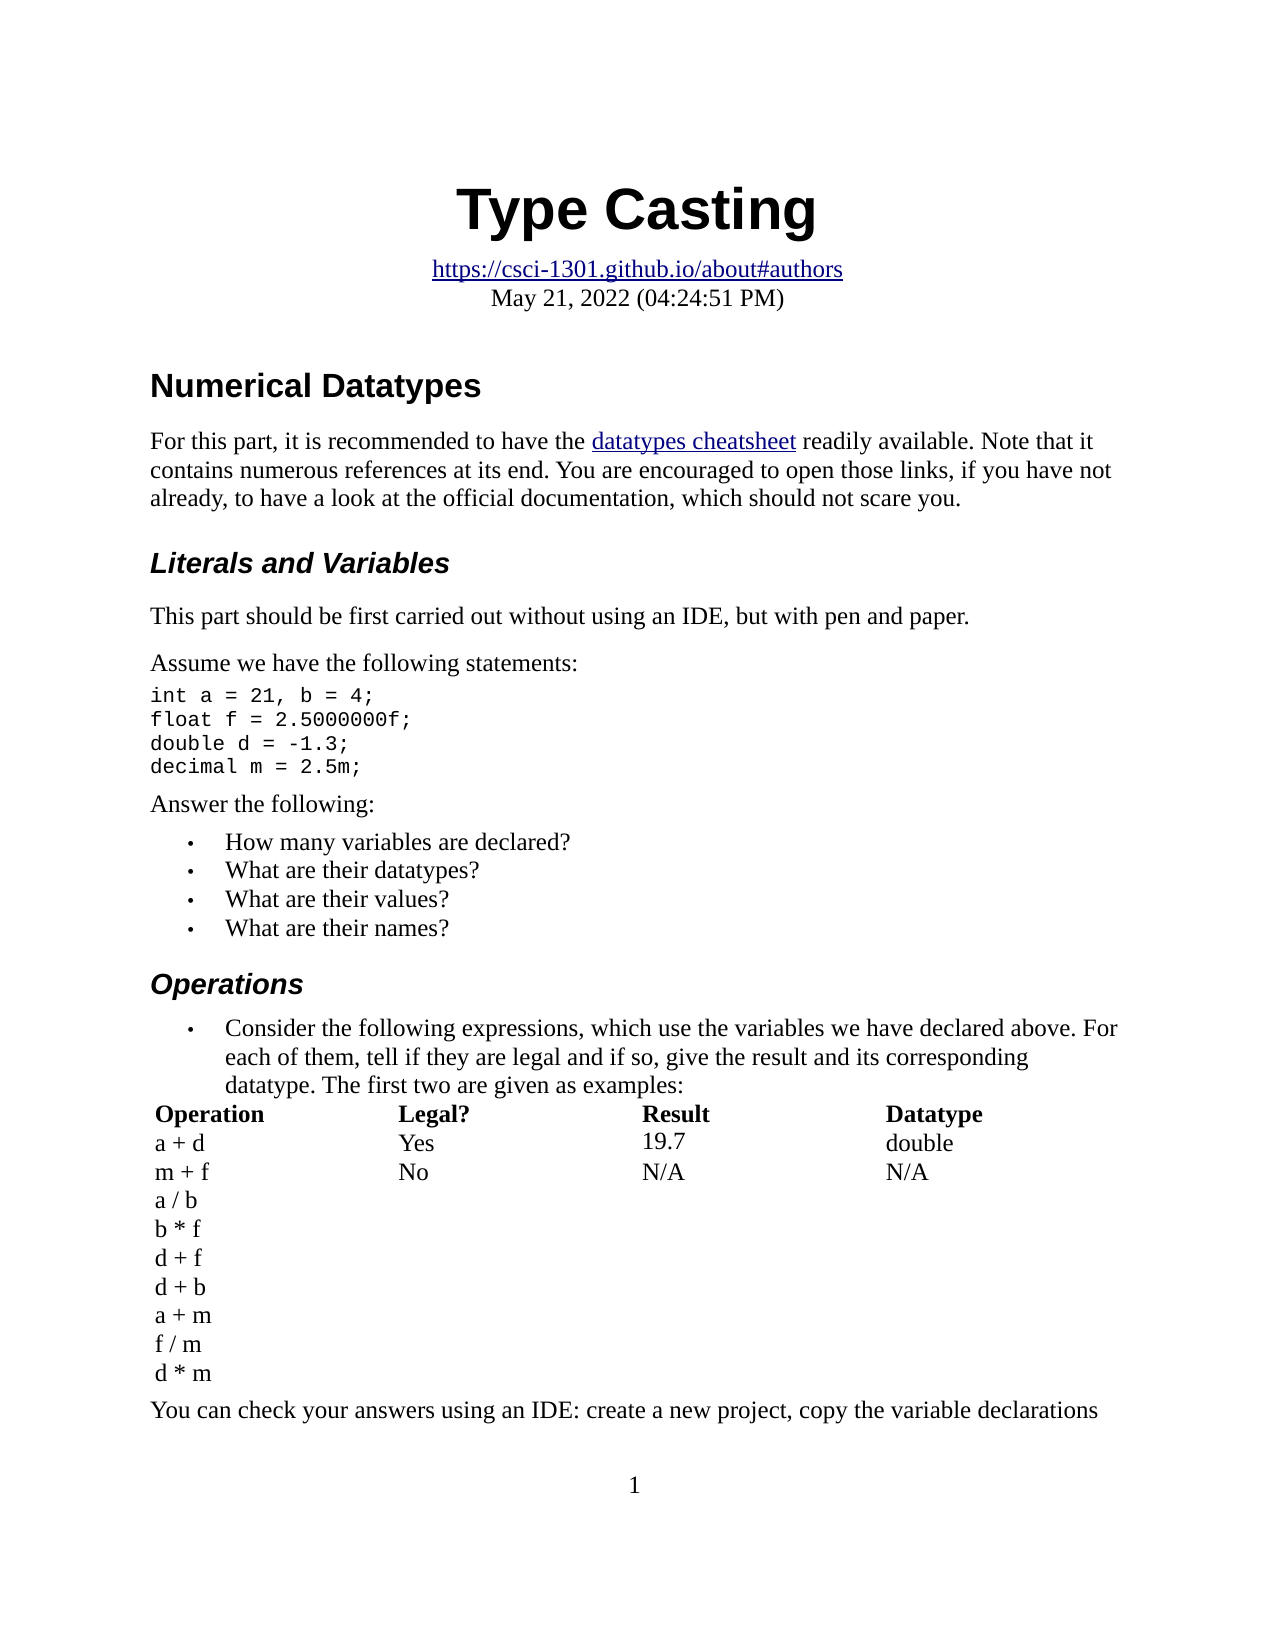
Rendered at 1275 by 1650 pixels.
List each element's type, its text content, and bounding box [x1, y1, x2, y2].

table_cell [394, 1329, 637, 1358]
table_header Operation [150, 1099, 394, 1128]
subtitle Literals and Variables [150, 546, 1125, 580]
table_cell [881, 1243, 1125, 1272]
table_header Result [638, 1099, 881, 1128]
table_cell [394, 1243, 637, 1272]
table_cell m + f [150, 1157, 394, 1185]
table_cell double [881, 1128, 1125, 1157]
table_cell [638, 1300, 881, 1329]
text https://csci-1301.github.io/about#authors [150, 254, 1125, 283]
table_cell [394, 1358, 637, 1387]
list What are their datatypes? [187, 856, 1125, 884]
table_cell N/A [638, 1157, 881, 1185]
table_cell Yes [394, 1128, 637, 1157]
table_cell [638, 1358, 881, 1387]
text Answer the following: [150, 789, 1125, 818]
table_cell [638, 1243, 881, 1272]
table_cell [881, 1185, 1125, 1214]
table_cell [394, 1272, 637, 1300]
subtitle Numerical Datatypes [150, 366, 1125, 404]
text decimal m = 2.5m; [150, 756, 1125, 780]
table_cell No [394, 1157, 637, 1185]
list How many variables are declared? [187, 827, 1125, 856]
list Consider the following expressions, which use the variables we have declared above. For each of them, tell if they are legal and if so, give the result and its corresponding datatype. The first two are given as examples: [187, 1013, 1125, 1099]
text For this part, it is recommended to have the datatypes cheatsheet readily available. Note that it contains numerous references at its end. You are encouraged to open those links, if you have not already, to have a look at the official documentation, which should not scare you. [150, 426, 1125, 512]
table_cell [394, 1214, 637, 1243]
table_cell d + f [150, 1243, 394, 1272]
table_cell a + d [150, 1128, 394, 1157]
table_cell d * m [150, 1358, 394, 1387]
title Type Casting [150, 175, 1125, 242]
table_cell N/A [881, 1157, 1125, 1185]
list What are their names? [187, 913, 1125, 942]
table_cell [394, 1185, 637, 1214]
table_cell [881, 1272, 1125, 1300]
text Assume we have the following statements: [150, 648, 1125, 677]
table_cell [881, 1358, 1125, 1387]
subtitle Operations [150, 967, 1125, 1000]
list What are their values? [187, 884, 1125, 913]
table_cell [638, 1185, 881, 1214]
table_cell [881, 1329, 1125, 1358]
table_cell [394, 1300, 637, 1329]
table_cell [881, 1300, 1125, 1329]
text May 21, 2022 (04:24:51 PM) [150, 283, 1125, 312]
table_cell [638, 1272, 881, 1300]
table_cell a + m [150, 1300, 394, 1329]
table_header Legal? [394, 1099, 637, 1128]
text You can check your answers using an IDE: create a new project, copy the variable declarations [150, 1396, 1125, 1424]
table_cell [638, 1214, 881, 1243]
table_cell [638, 1329, 881, 1358]
text double d = -1.3; [150, 733, 1125, 756]
text This part should be first carried out without using an IDE, but with pen and paper. [150, 601, 1125, 630]
table_header Datatype [881, 1099, 1125, 1128]
table_cell a / b [150, 1185, 394, 1214]
table_cell f / m [150, 1329, 394, 1358]
text int a = 21, b = 4; [150, 686, 1125, 709]
table_cell [638, 1128, 881, 1157]
table_cell [881, 1214, 1125, 1243]
text float f = 2.5000000f; [150, 709, 1125, 733]
table_cell b * f [150, 1214, 394, 1243]
table_cell d + b [150, 1272, 394, 1300]
